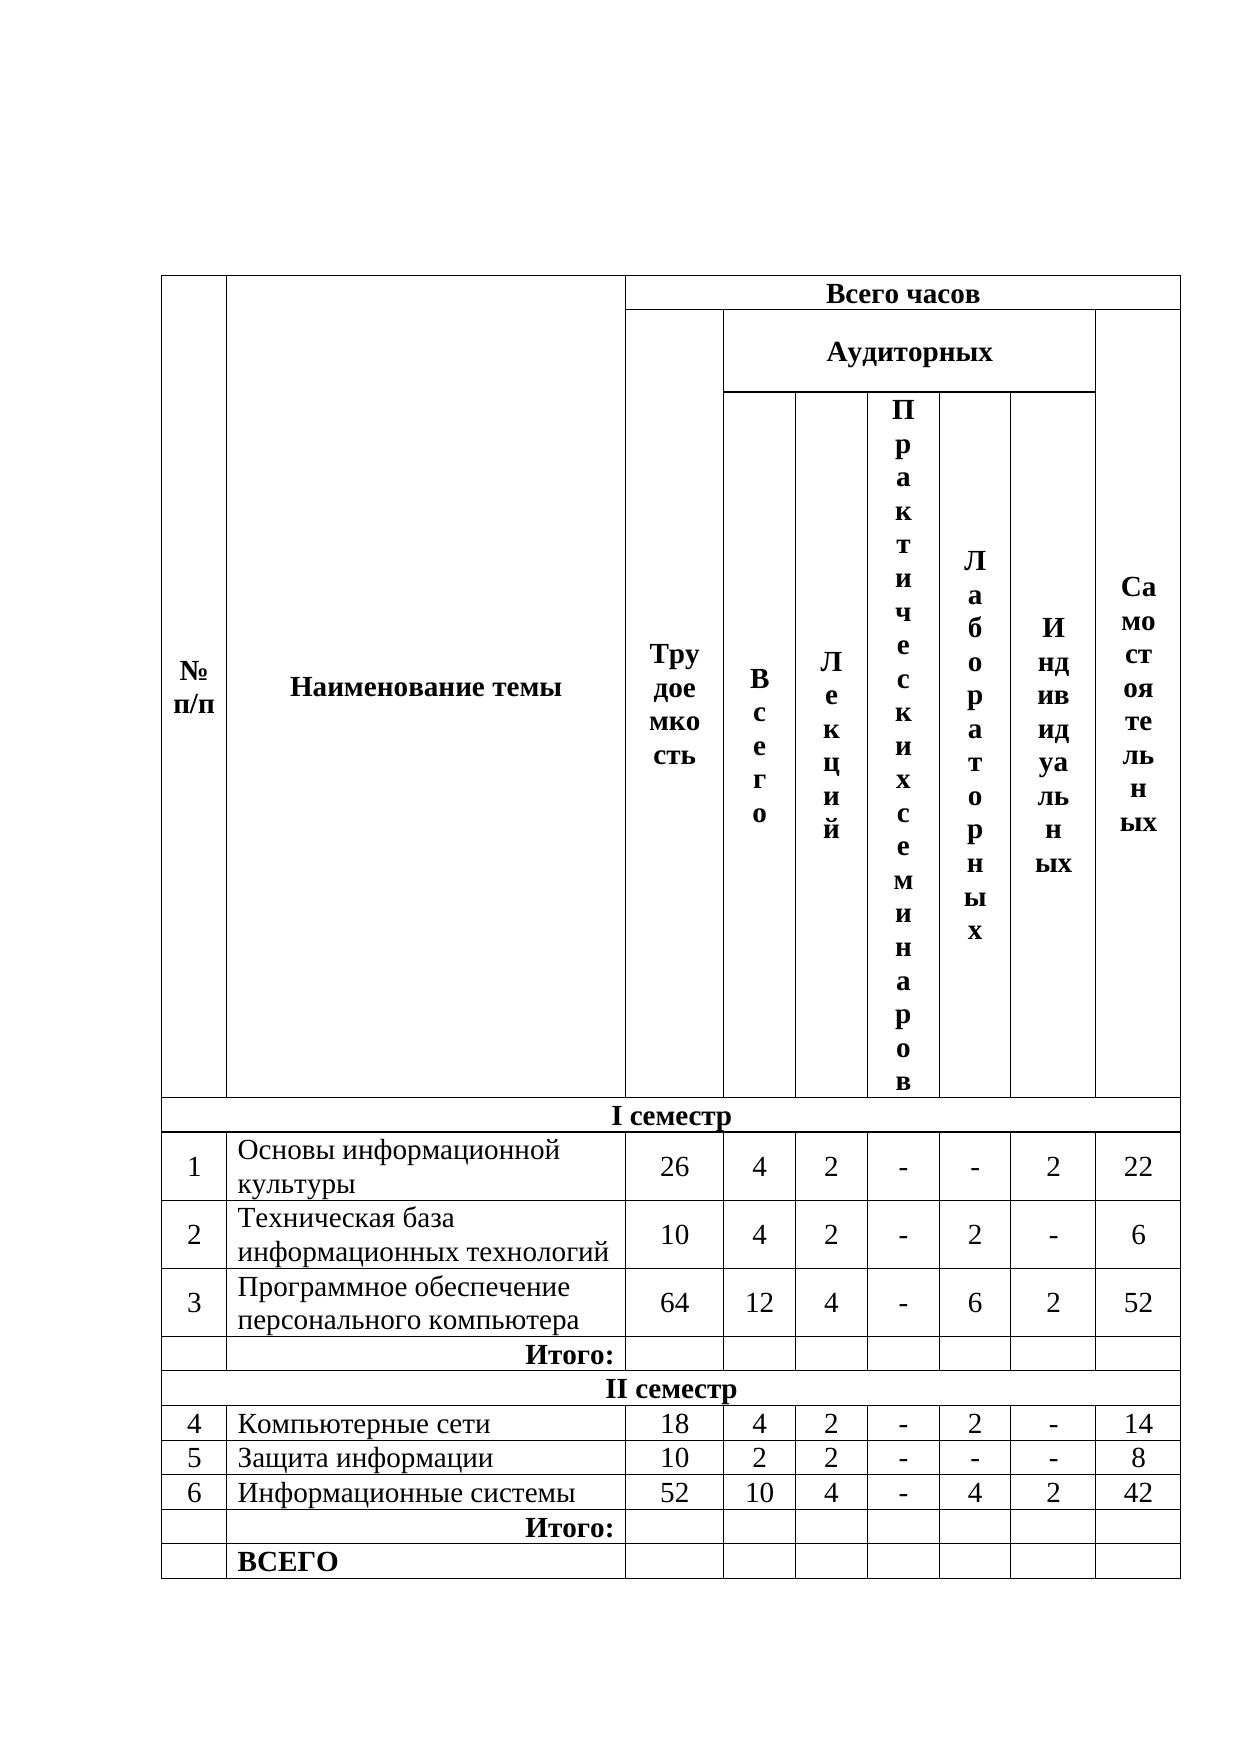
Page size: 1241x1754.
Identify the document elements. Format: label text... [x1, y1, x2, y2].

table_cell 2 [940, 1406, 1010, 1439]
table_cell [868, 1510, 939, 1543]
table_cell Компьютерные сети [227, 1406, 625, 1439]
table_cell [626, 1544, 723, 1578]
table_cell 2 [796, 1441, 867, 1474]
table_cell 6 [162, 1475, 226, 1509]
table_cell 6 [940, 1269, 1010, 1336]
table_cell 2 [1011, 1133, 1095, 1199]
table_cell [796, 1337, 867, 1370]
table_cell Практических семинаров [868, 393, 939, 1097]
table_cell 12 [724, 1269, 795, 1336]
table_cell [724, 1510, 795, 1543]
table_cell - [868, 1269, 939, 1336]
table_cell 4 [796, 1269, 867, 1336]
table_cell 2 [796, 1133, 867, 1199]
table_cell [1011, 1544, 1095, 1578]
table_cell [940, 1337, 1010, 1370]
table_cell 4 [724, 1406, 795, 1439]
table_cell 14 [1096, 1406, 1180, 1439]
table_cell 42 [1096, 1475, 1180, 1509]
table_cell - [868, 1406, 939, 1439]
table_cell Информационные системы [227, 1475, 625, 1509]
table_cell Трудоемкость [626, 310, 723, 1097]
table_cell 5 [162, 1441, 226, 1474]
table_cell Аудиторных [724, 310, 1095, 391]
table_cell Всего [724, 393, 795, 1097]
table_cell Самостоятельных [1096, 310, 1180, 1097]
table_cell 10 [626, 1441, 723, 1474]
table_cell Индивидуальных [1011, 393, 1095, 1097]
table_cell ВСЕГО [227, 1544, 625, 1578]
table_cell 26 [626, 1133, 723, 1199]
table_cell 6 [1096, 1201, 1180, 1268]
table_cell Программное обеспечение персонального компьютера [227, 1269, 625, 1336]
table_cell [868, 1544, 939, 1578]
table_cell [940, 1510, 1010, 1543]
table_cell - [868, 1475, 939, 1509]
table_cell II семестр [162, 1371, 1180, 1405]
table_cell 2 [1011, 1269, 1095, 1336]
table_cell 64 [626, 1269, 723, 1336]
table_cell Итого: [227, 1510, 625, 1543]
table_cell 2 [724, 1441, 795, 1474]
table_cell 2 [162, 1201, 226, 1268]
table_cell [1096, 1510, 1180, 1543]
table_cell [162, 1544, 226, 1578]
table_cell 2 [1011, 1475, 1095, 1509]
table_cell Итого: [227, 1337, 625, 1370]
table_cell [868, 1337, 939, 1370]
table_cell - [868, 1201, 939, 1268]
table_cell - [940, 1441, 1010, 1474]
table_cell 10 [724, 1475, 795, 1509]
table_cell [162, 1337, 226, 1370]
table_cell [1011, 1337, 1095, 1370]
table_cell [626, 1510, 723, 1543]
table_cell Лабораторных [940, 393, 1010, 1097]
table_cell I семестр [162, 1098, 1180, 1131]
table_cell 1 [162, 1133, 226, 1199]
table_cell [796, 1510, 867, 1543]
table_cell - [1011, 1441, 1095, 1474]
table_cell Основы информационной культуры [227, 1133, 625, 1199]
table_cell - [868, 1441, 939, 1474]
table_cell [724, 1544, 795, 1578]
table_cell 8 [1096, 1441, 1180, 1474]
table_cell 4 [940, 1475, 1010, 1509]
table_cell - [940, 1133, 1010, 1199]
table_cell [1011, 1510, 1095, 1543]
table_cell 4 [162, 1406, 226, 1439]
table_cell - [1011, 1201, 1095, 1268]
table_cell [796, 1544, 867, 1578]
table_cell Техническая база информационных технологий [227, 1201, 625, 1268]
table_cell 22 [1096, 1133, 1180, 1199]
table_cell [162, 1510, 226, 1543]
table_cell - [1011, 1406, 1095, 1439]
table_cell 52 [1096, 1269, 1180, 1336]
table_cell Лекций [796, 393, 867, 1097]
table_cell 2 [796, 1201, 867, 1268]
table_cell 3 [162, 1269, 226, 1336]
table_cell 52 [626, 1475, 723, 1509]
table_cell - [868, 1133, 939, 1199]
table_cell [1096, 1337, 1180, 1370]
table_cell 18 [626, 1406, 723, 1439]
table_cell 2 [940, 1201, 1010, 1268]
table_cell 4 [724, 1201, 795, 1268]
table_cell [626, 1337, 723, 1370]
table_cell 4 [724, 1133, 795, 1199]
table_cell [940, 1544, 1010, 1578]
table_cell [1096, 1544, 1180, 1578]
table_cell [724, 1337, 795, 1370]
table_header Всего часов [626, 276, 1180, 309]
table_header № п/п [162, 276, 226, 1097]
table_cell 10 [626, 1201, 723, 1268]
table_header Наименование темы [227, 276, 625, 1097]
table_cell 2 [796, 1406, 867, 1439]
table_cell Защита информации [227, 1441, 625, 1474]
table_cell 4 [796, 1475, 867, 1509]
